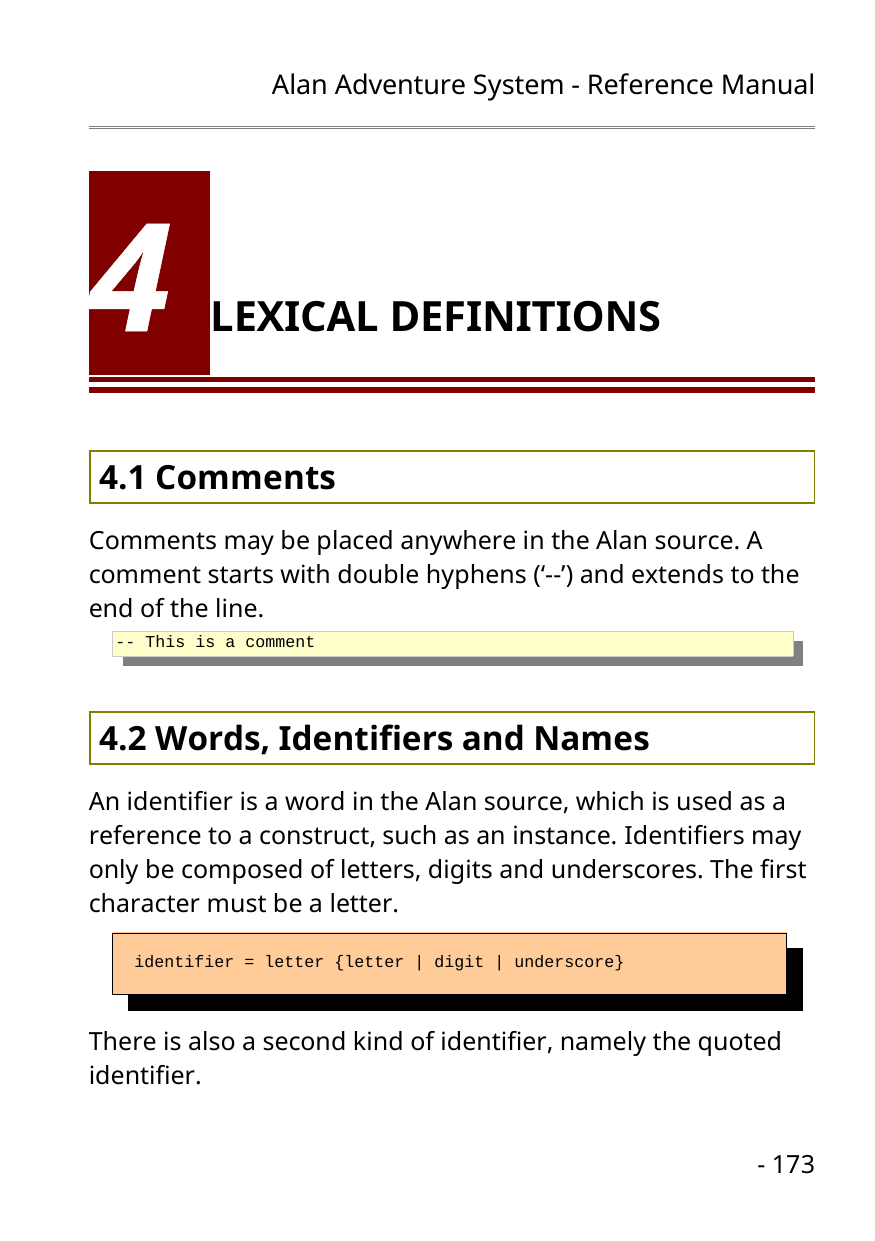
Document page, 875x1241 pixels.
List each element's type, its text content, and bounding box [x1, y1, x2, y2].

text Comments may be placed anywhere in the Alan source. A comment starts with double hyphens (‘--’) and extends to the end of the line. [88, 523, 815, 624]
text identifier = letter {letter | digit | underscore} [113, 934, 786, 994]
subtitle Lexical Definitions [88, 171, 815, 393]
text An identifier is a word in the Alan source, which is used as a reference to a construct, such as an instance. Identifiers may only be composed of letters, digits and underscores. The first character must be a letter. [88, 784, 815, 919]
text -- This is a comment [113, 632, 793, 656]
subtitle Comments [91, 452, 814, 502]
subtitle Words, Identifiers and Names [91, 713, 814, 763]
text There is also a second kind of identifier, namely the quoted identifier. [88, 1024, 815, 1092]
